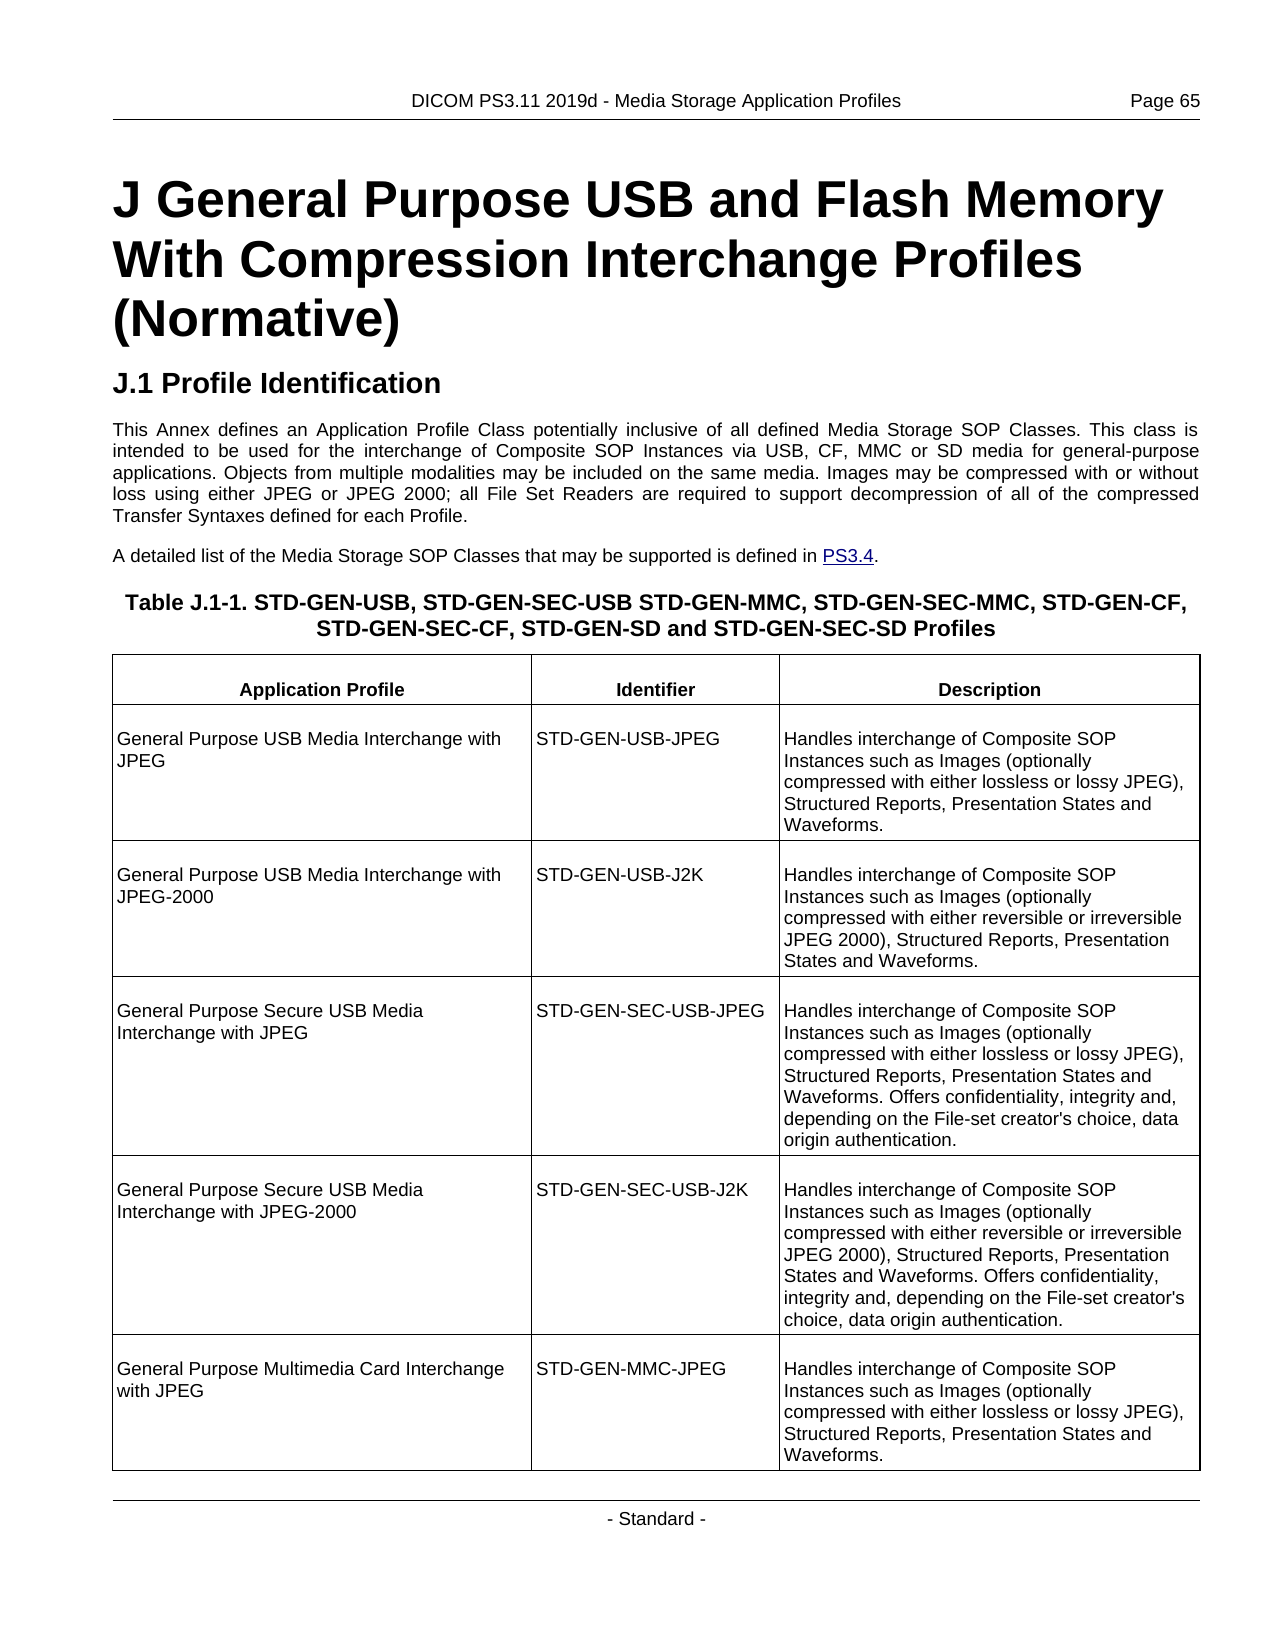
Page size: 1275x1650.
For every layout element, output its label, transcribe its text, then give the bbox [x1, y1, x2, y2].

table_cell Handles interchange of Composite SOP Instances such as Images (optionally compressed with either lossless or lossy JPEG), Structured Reports, Presentation States and Waveforms. [780, 705, 1199, 840]
text This Annex defines an Application Profile Class potentially inclusive of all defined Media Storage SOP Classes. This class is intended to be used for the interchange of Composite SOP Instances via USB, CF, MMC or SD media for general-purpose applications. Objects from multiple modalities may be included on the same media. Images may be compressed with or without loss using either JPEG or JPEG 2000; all File Set Readers are required to support decompression of all of the compressed Transfer Syntaxes defined for each Profile. [112, 418, 1200, 526]
table_cell General Purpose USB Media Interchange with JPEG-2000 [113, 841, 531, 976]
table_cell Handles interchange of Composite SOP Instances such as Images (optionally compressed with either reversible or irreversible JPEG 2000), Structured Reports, Presentation States and Waveforms. [780, 841, 1199, 976]
table_cell STD-GEN-SEC-USB-J2K [532, 1156, 779, 1334]
table_cell General Purpose Secure USB Media Interchange with JPEG-2000 [113, 1156, 531, 1334]
table_cell STD-GEN-USB-J2K [532, 841, 779, 976]
text Table J.1-1. STD-GEN-USB, STD-GEN-SEC-USB STD-GEN-MMC, STD-GEN-SEC-MMC, STD-GEN-CF, STD-GEN-SEC-CF, STD-GEN-SD and STD-GEN-SEC-SD Profiles [112, 589, 1200, 641]
table_cell General Purpose USB Media Interchange with JPEG [113, 705, 531, 840]
table_cell STD-GEN-SEC-USB-JPEG [532, 977, 779, 1155]
table_cell General Purpose Secure USB Media Interchange with JPEG [113, 977, 531, 1155]
text J.1 Profile Identification [112, 366, 1200, 400]
text A detailed list of the Media Storage SOP Classes that may be supported is defined in PS3.4. [112, 545, 1200, 567]
table_cell Handles interchange of Composite SOP Instances such as Images (optionally compressed with either lossless or lossy JPEG), Structured Reports, Presentation States and Waveforms. Offers confidentiality, integrity and, depending on the File-set creator's choice, data origin authentication. [780, 977, 1199, 1155]
table_cell General Purpose Multimedia Card Interchange with JPEG [113, 1335, 531, 1470]
table_cell Handles interchange of Composite SOP Instances such as Images (optionally compressed with either reversible or irreversible JPEG 2000), Structured Reports, Presentation States and Waveforms. Offers confidentiality, integrity and, depending on the File-set creator's choice, data origin authentication. [780, 1156, 1199, 1334]
table_cell Handles interchange of Composite SOP Instances such as Images (optionally compressed with either lossless or lossy JPEG), Structured Reports, Presentation States and Waveforms. [780, 1335, 1199, 1470]
text J General Purpose USB and Flash Memory With Compression Interchange Profiles (Normative) [112, 169, 1200, 347]
table_cell STD-GEN-MMC-JPEG [532, 1335, 779, 1470]
table_header Description [780, 655, 1199, 704]
table_header Application Profile [113, 655, 531, 704]
table_header Identifier [532, 655, 779, 704]
table_cell STD-GEN-USB-JPEG [532, 705, 779, 840]
